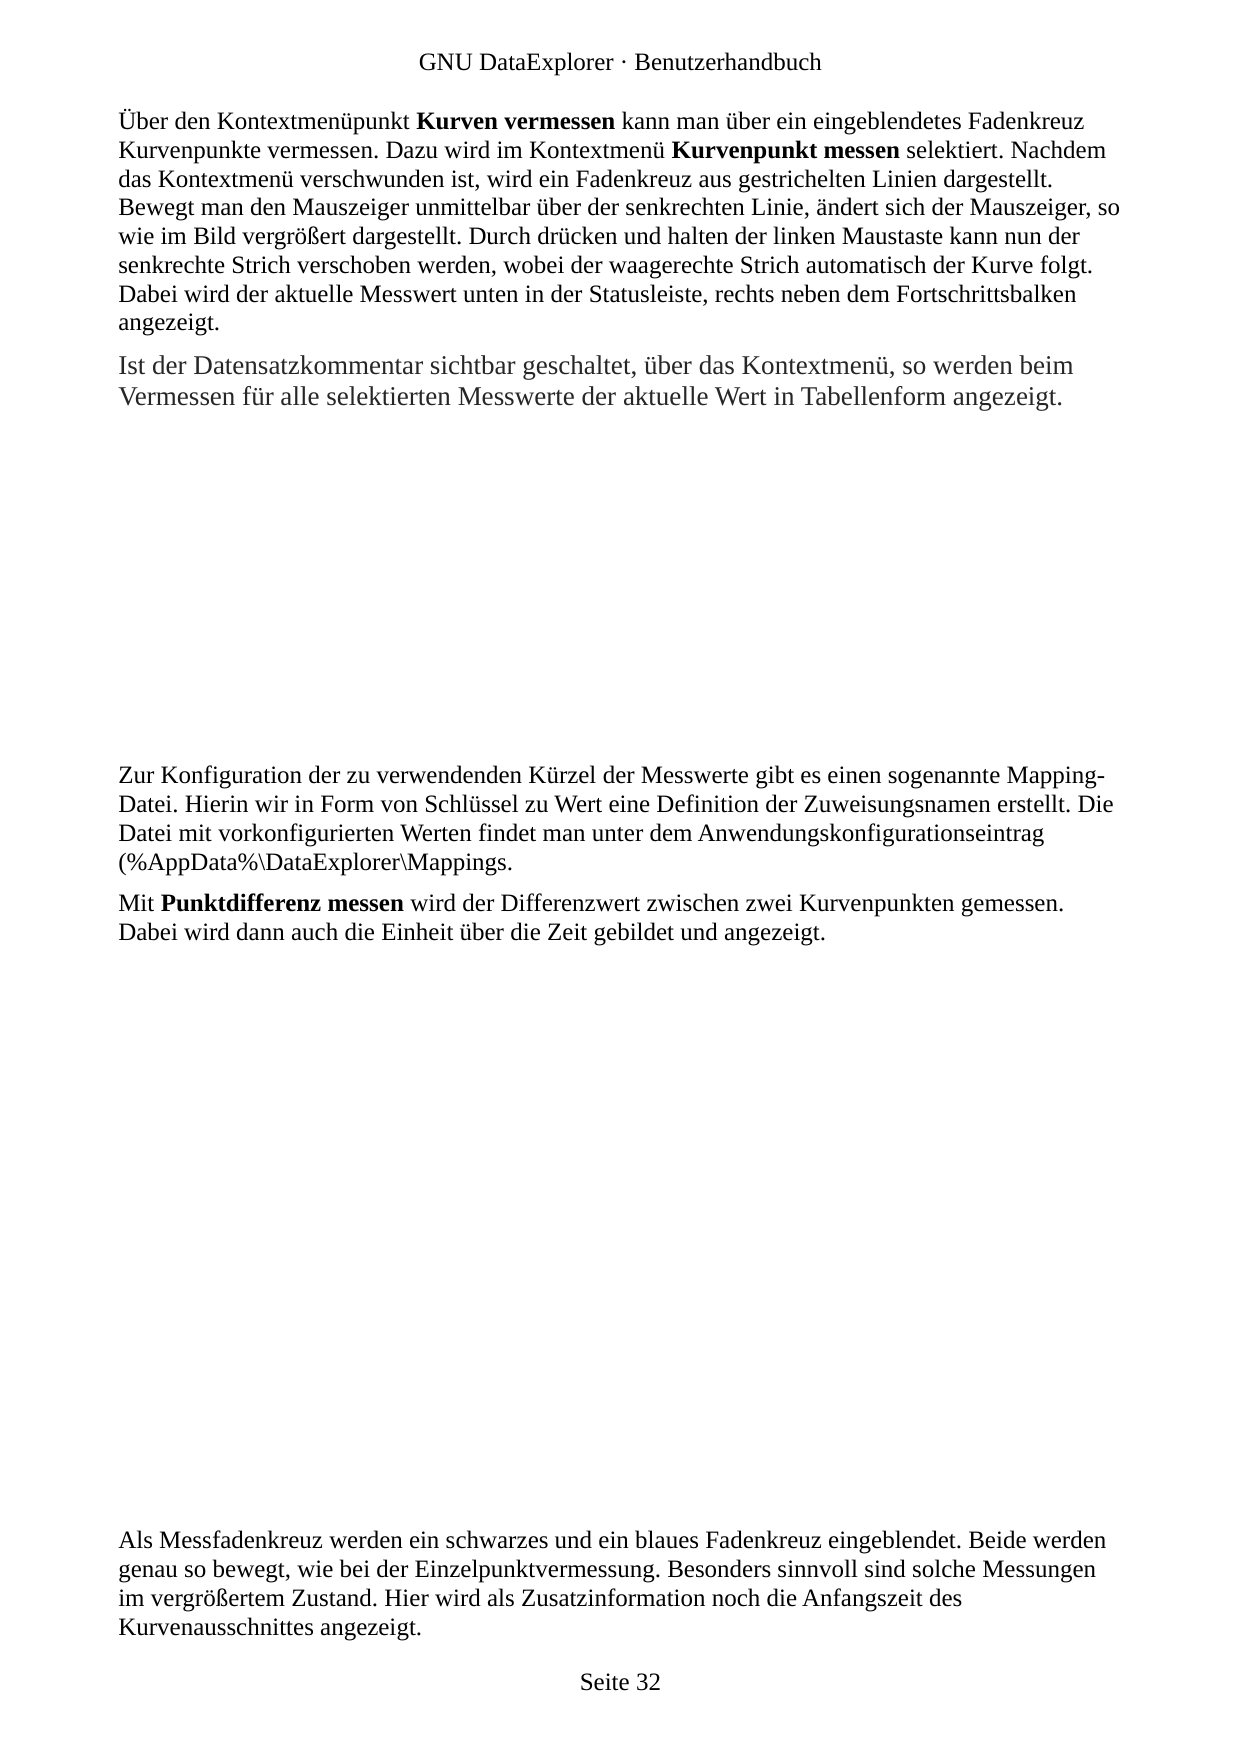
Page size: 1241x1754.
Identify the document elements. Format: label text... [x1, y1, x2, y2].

text Über den Kontextmenüpunkt Kurven vermessen kann man über ein eingeblendetes Fadenkreuz Kurvenpunkte vermessen. Dazu wird im Kontextmenü Kurvenpunkt messen selektiert. Nachdem das Kontextmenü verschwunden ist, wird ein Fadenkreuz aus gestrichelten Linien dargestellt. Bewegt man den Mauszeiger unmittelbar über der senkrechten Linie, ändert sich der Mauszeiger, so wie im Bild vergrößert dargestellt. Durch drücken und halten der linken Maustaste kann nun der senkrechte Strich verschoben werden, wobei der waagerechte Strich automatisch der Kurve folgt. Dabei wird der aktuelle Messwert unten in der Statusleiste, rechts neben dem Fortschrittsbalken angezeigt. [118, 106, 1122, 336]
text Mit Punktdifferenz messen wird der Differenzwert zwischen zwei Kurvenpunkten gemessen. Dabei wird dann auch die Einheit über die Zeit gebildet und angezeigt. [118, 888, 1122, 945]
text Ist der Datensatzkommentar sichtbar geschaltet, über das Kontextmenü, so werden beim Vermessen für alle selektierten Messwerte der aktuelle Wert in Tabellenform angezeigt. [118, 349, 1122, 411]
text Als Messfadenkreuz werden ein schwarzes und ein blaues Fadenkreuz eingeblendet. Beide werden genau so bewegt, wie bei der Einzelpunktvermessung. Besonders sinnvoll sind solche Messungen im vergrößertem Zustand. Hier wird als Zusatzinformation noch die Anfangszeit des Kurvenausschnittes angezeigt. [118, 958, 1122, 1640]
text Zur Konfiguration der zu verwendenden Kürzel der Messwerte gibt es einen sogenannte Mapping-Datei. Hierin wir in Form von Schlüssel zu Wert eine Definition der Zuweisungsnamen erstellt. Die Datei mit vorkonfigurierten Werten findet man unter dem Anwendungskonfigurationseintrag (%AppData%\DataExplorer\Mappings. [118, 760, 1122, 875]
